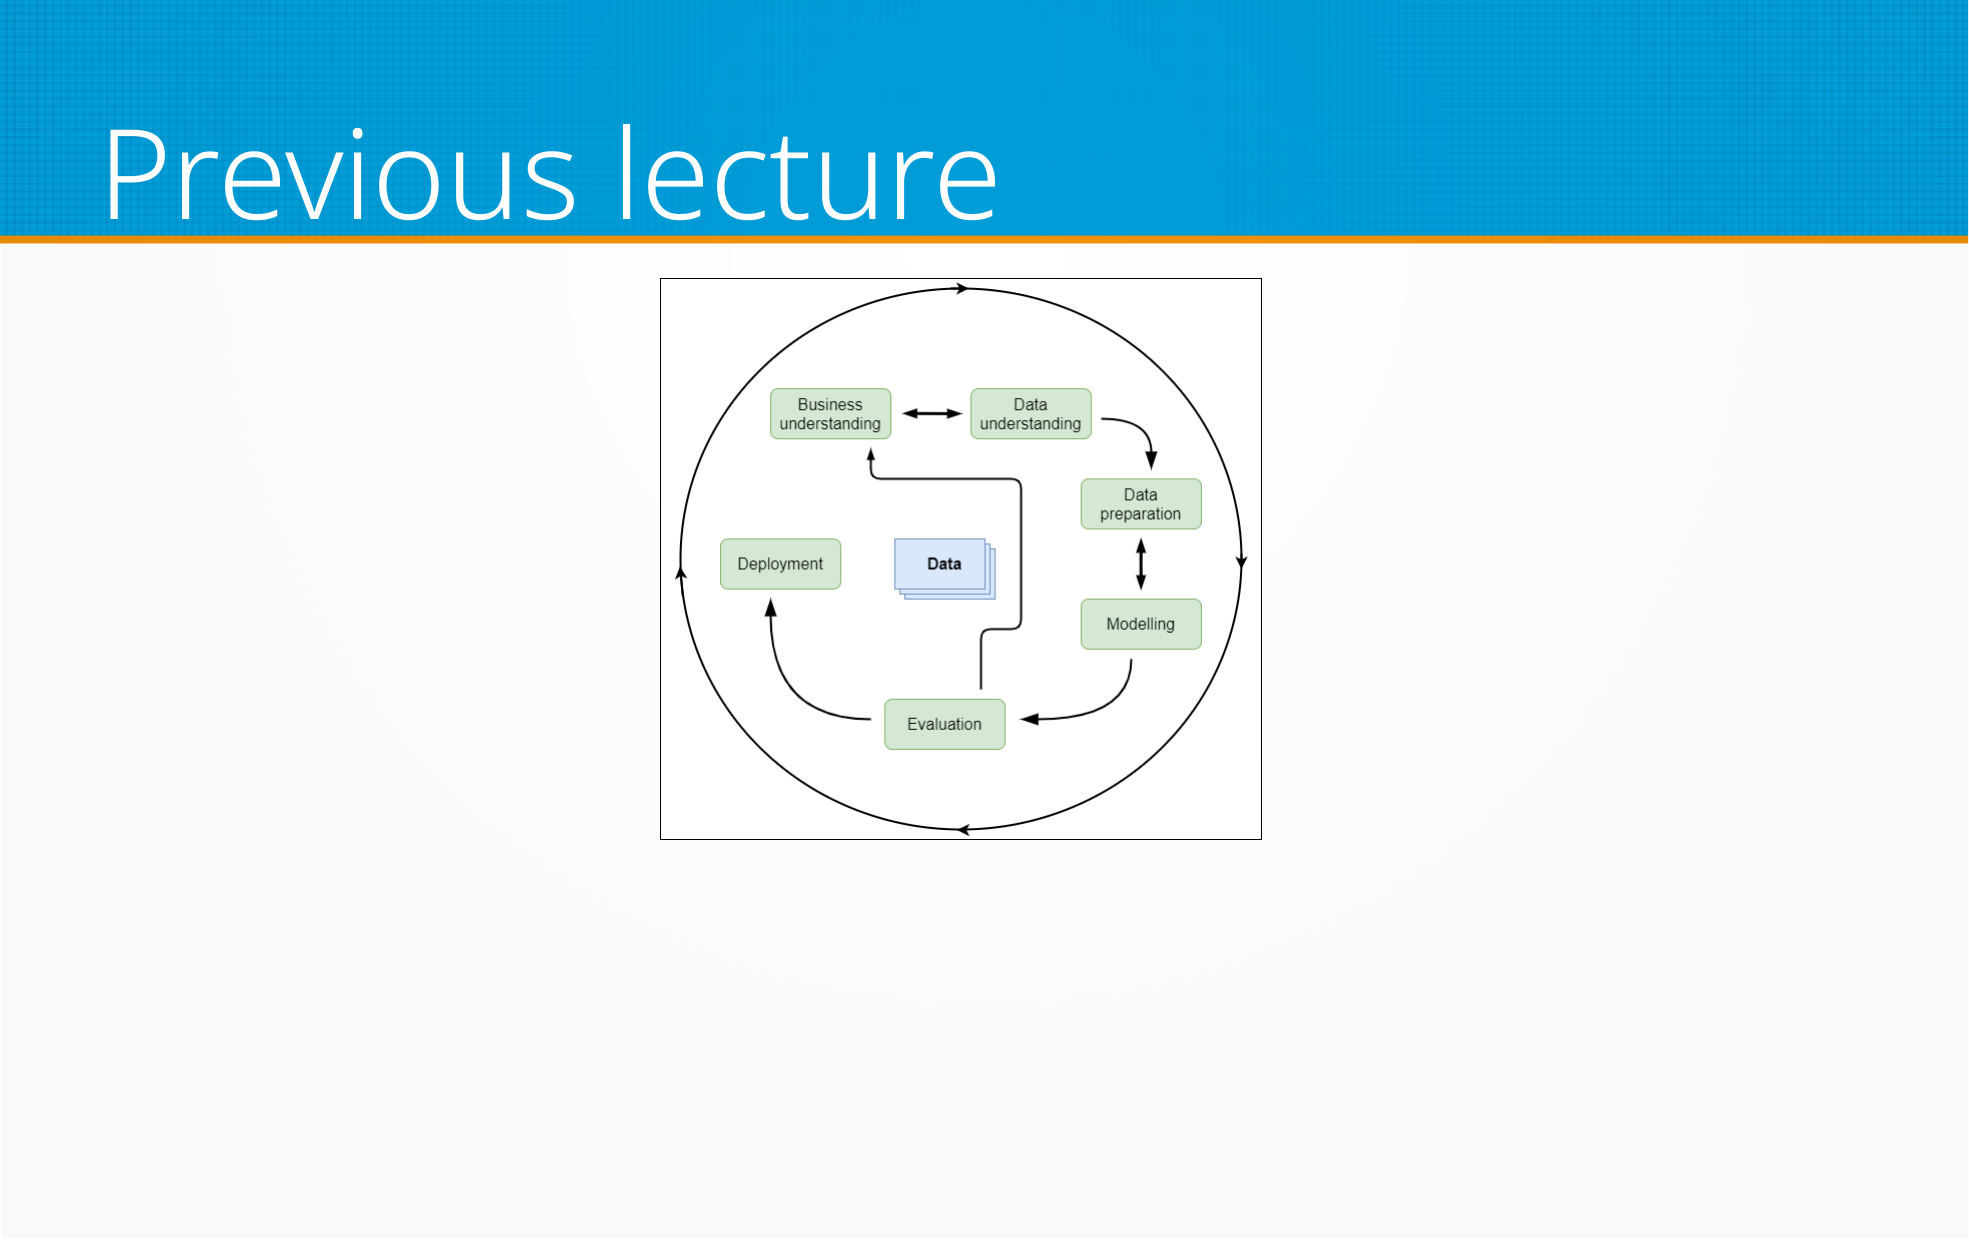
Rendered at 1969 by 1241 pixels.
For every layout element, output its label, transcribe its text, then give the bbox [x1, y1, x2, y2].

picture [0, 236, 1969, 1241]
title Previous lecture [98, 49, 1870, 257]
